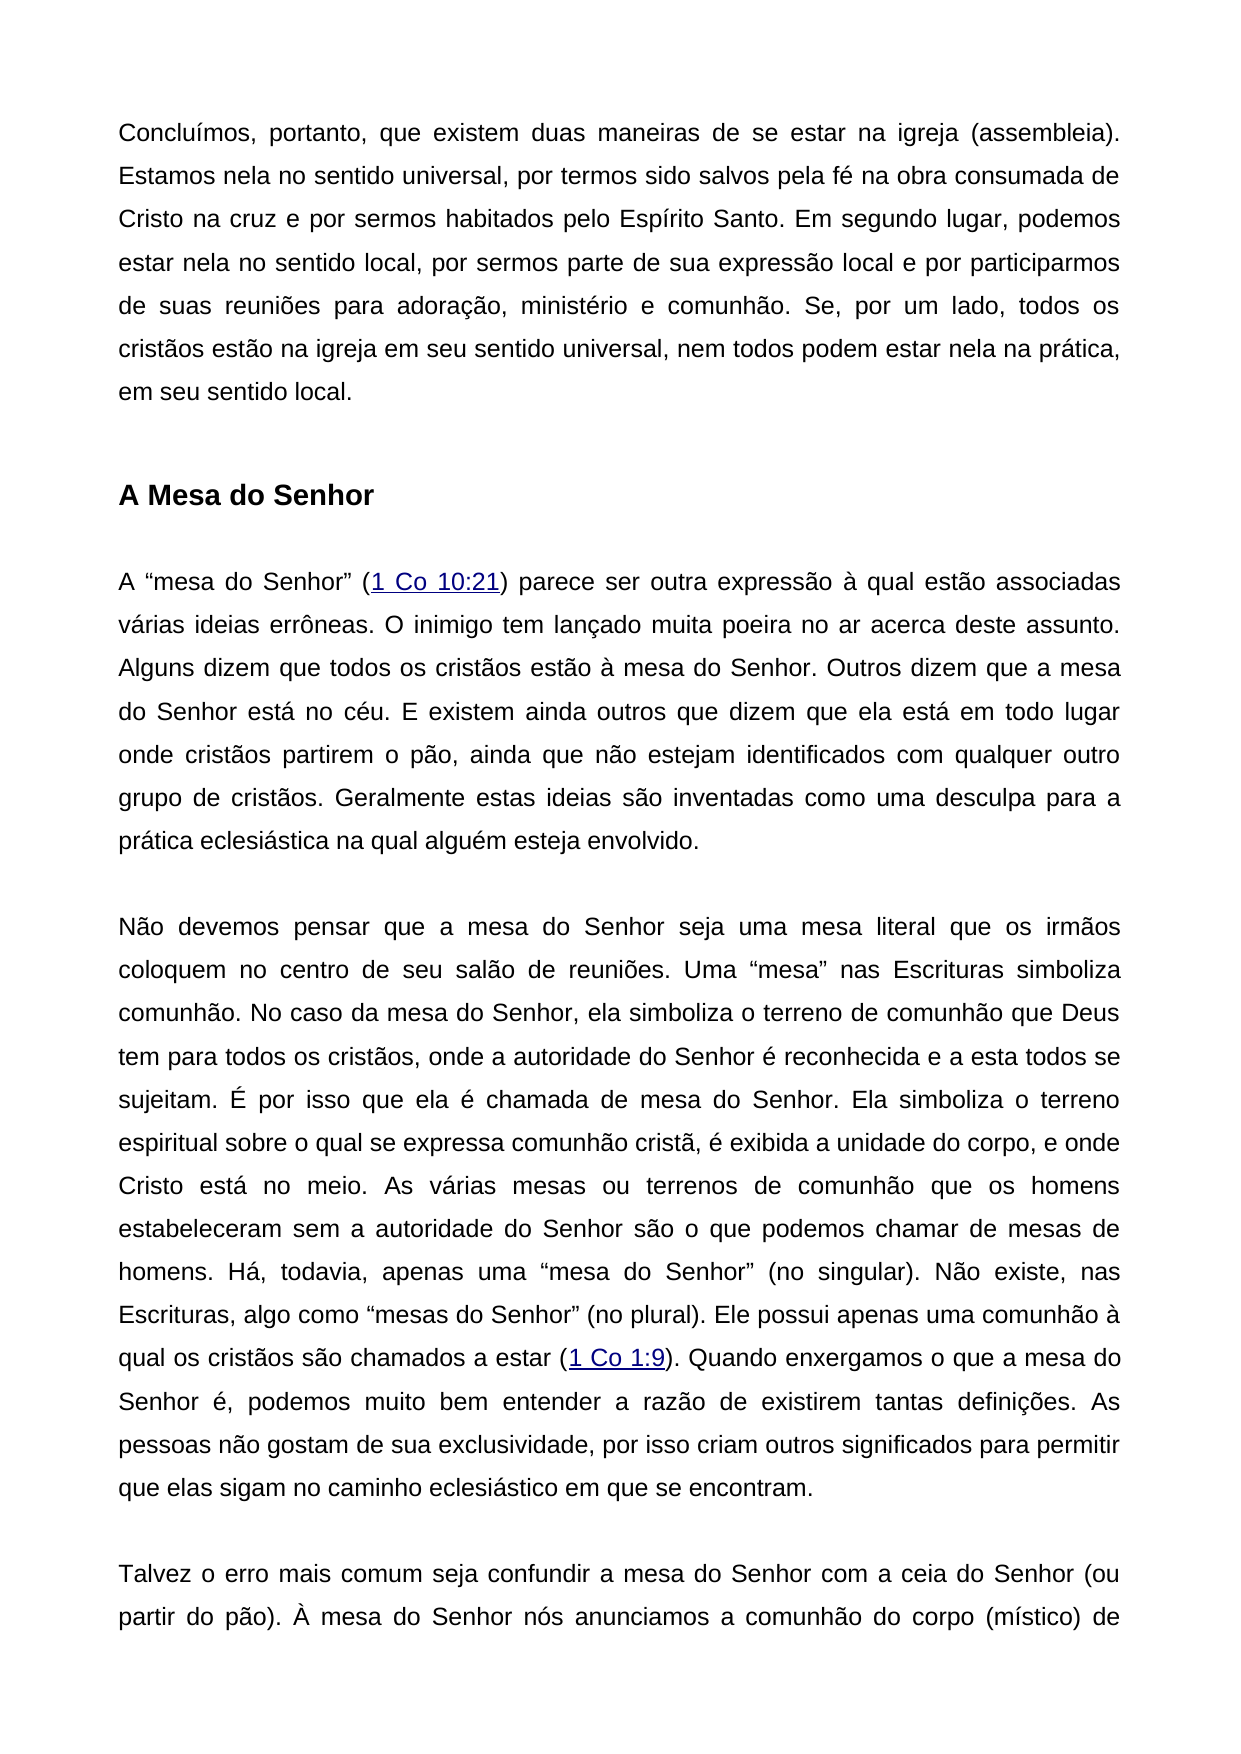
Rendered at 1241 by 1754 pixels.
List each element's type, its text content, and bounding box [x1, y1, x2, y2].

text Talvez o erro mais comum seja confundir a mesa do Senhor com a ceia do Senhor (ou partir do pão). À mesa do Senhor nós anunciamos a comunhão do corpo (místico) de [118, 1559, 1122, 1631]
text Não devemos pensar que a mesa do Senhor seja uma mesa literal que os irmãos coloquem no centro de seu salão de reuniões. Uma “mesa” nas Escrituras simboliza comunhão. No caso da mesa do Senhor, ela simboliza o terreno de comunhão que Deus tem para todos os cristãos, onde a autoridade do Senhor é reconhecida e a esta todos se sujeitam. É por isso que ela é chamada de mesa do Senhor. Ela simboliza o terreno espiritual sobre o qual se expressa comunhão cristã, é exibida a unidade do corpo, e onde Cristo está no meio. As várias mesas ou terrenos de comunhão que os homens estabeleceram sem a autoridade do Senhor são o que podemos chamar de mesas de homens. Há, todavia, apenas uma “mesa do Senhor” (no singular). Não existe, nas Escrituras, algo como “mesas do Senhor” (no plural). Ele possui apenas uma comunhão à qual os cristãos são chamados a estar (1 Co 1:9). Quando enxergamos o que a mesa do Senhor é, podemos muito bem entender a razão de existirem tantas definições. As pessoas não gostam de sua exclusividade, por isso criam outros significados para permitir que elas sigam no caminho eclesiástico em que se encontram. [118, 912, 1122, 1501]
text Concluímos, portanto, que existem duas maneiras de se estar na igreja (assembleia). Estamos nela no sentido universal, por termos sido salvos pela fé na obra consumada de Cristo na cruz e por sermos habitados pelo Espírito Santo. Em segundo lugar, podemos estar nela no sentido local, por sermos parte de sua expressão local e por participarmos de suas reuniões para adoração, ministério e comunhão. Se, por um lado, todos os cristãos estão na igreja em seu sentido universal, nem todos podem estar nela na prática, em seu sentido local. [118, 118, 1122, 406]
text A “mesa do Senhor” (1 Co 10:21) parece ser outra expressão à qual estão associadas várias ideias errôneas. O inimigo tem lançado muita poeira no ar acerca deste assunto. Alguns dizem que todos os cristãos estão à mesa do Senhor. Outros dizem que a mesa do Senhor está no céu. E existem ainda outros que dizem que ela está em todo lugar onde cristãos partirem o pão, ainda que não estejam identificados com qualquer outro grupo de cristãos. Geralmente estas ideias são inventadas como uma desculpa para a prática eclesiástica na qual alguém esteja envolvido. [118, 567, 1122, 854]
subtitle A Mesa do Senhor [118, 478, 1122, 511]
